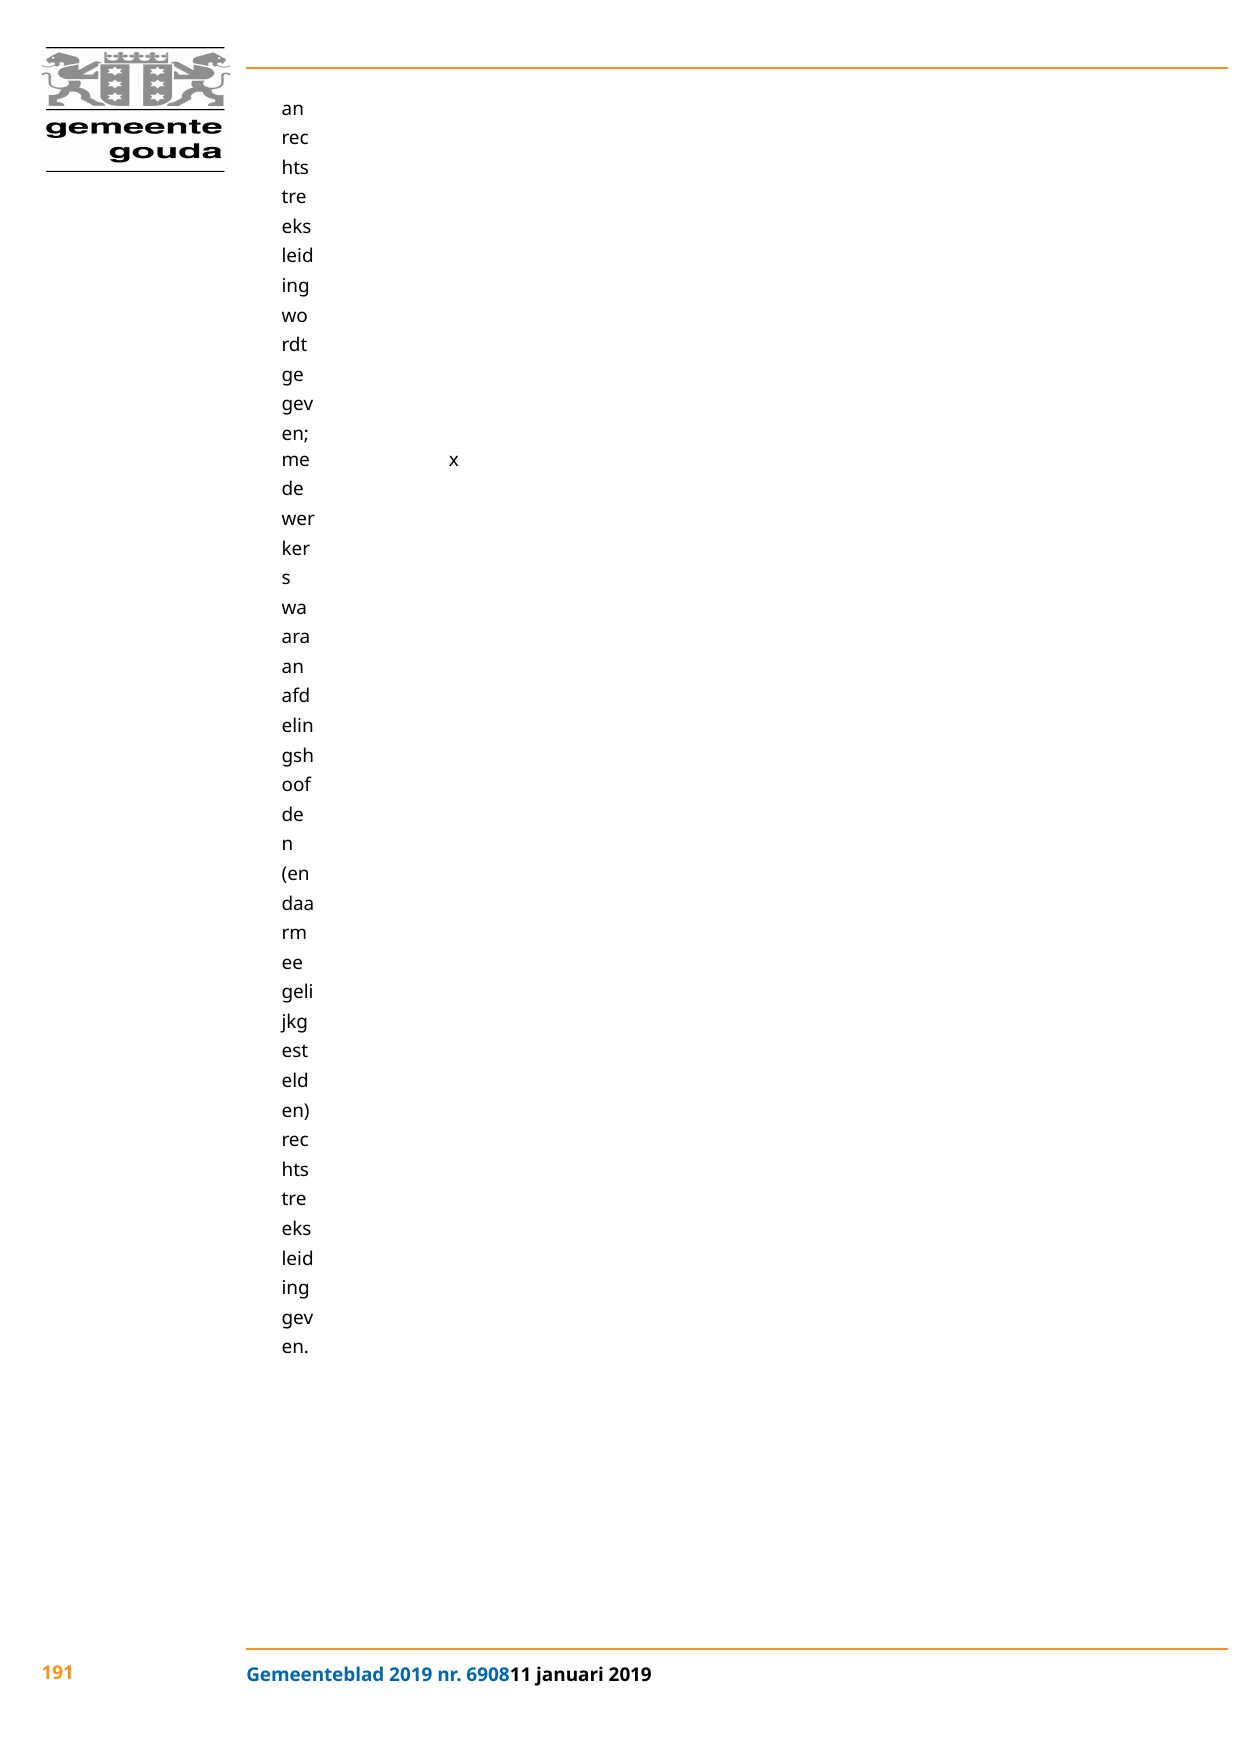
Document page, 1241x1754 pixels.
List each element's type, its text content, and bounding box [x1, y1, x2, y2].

picture [41, 47, 231, 172]
table_cell medewerkers waaraan afdelingshoofden (en daarmee gelijkgestelden) rechtstreeks leiding geven. [281, 446, 315, 1359]
table_cell [248, 95, 281, 1359]
table_cell [482, 95, 516, 446]
table_cell [516, 446, 549, 1359]
table_cell [382, 446, 415, 1359]
table_cell [348, 446, 382, 1359]
table_cell [348, 95, 382, 446]
table_cell [382, 95, 415, 446]
table_cell [315, 95, 348, 446]
table_cell [415, 95, 449, 446]
table_cell [415, 446, 449, 1359]
table_cell [315, 446, 348, 1359]
table_cell [516, 95, 549, 446]
table_cell x [449, 446, 482, 1359]
table_cell [449, 95, 482, 446]
table_cell [482, 446, 516, 1359]
table_cell an rechtstreeks leiding wordt gegeven; [281, 95, 315, 446]
